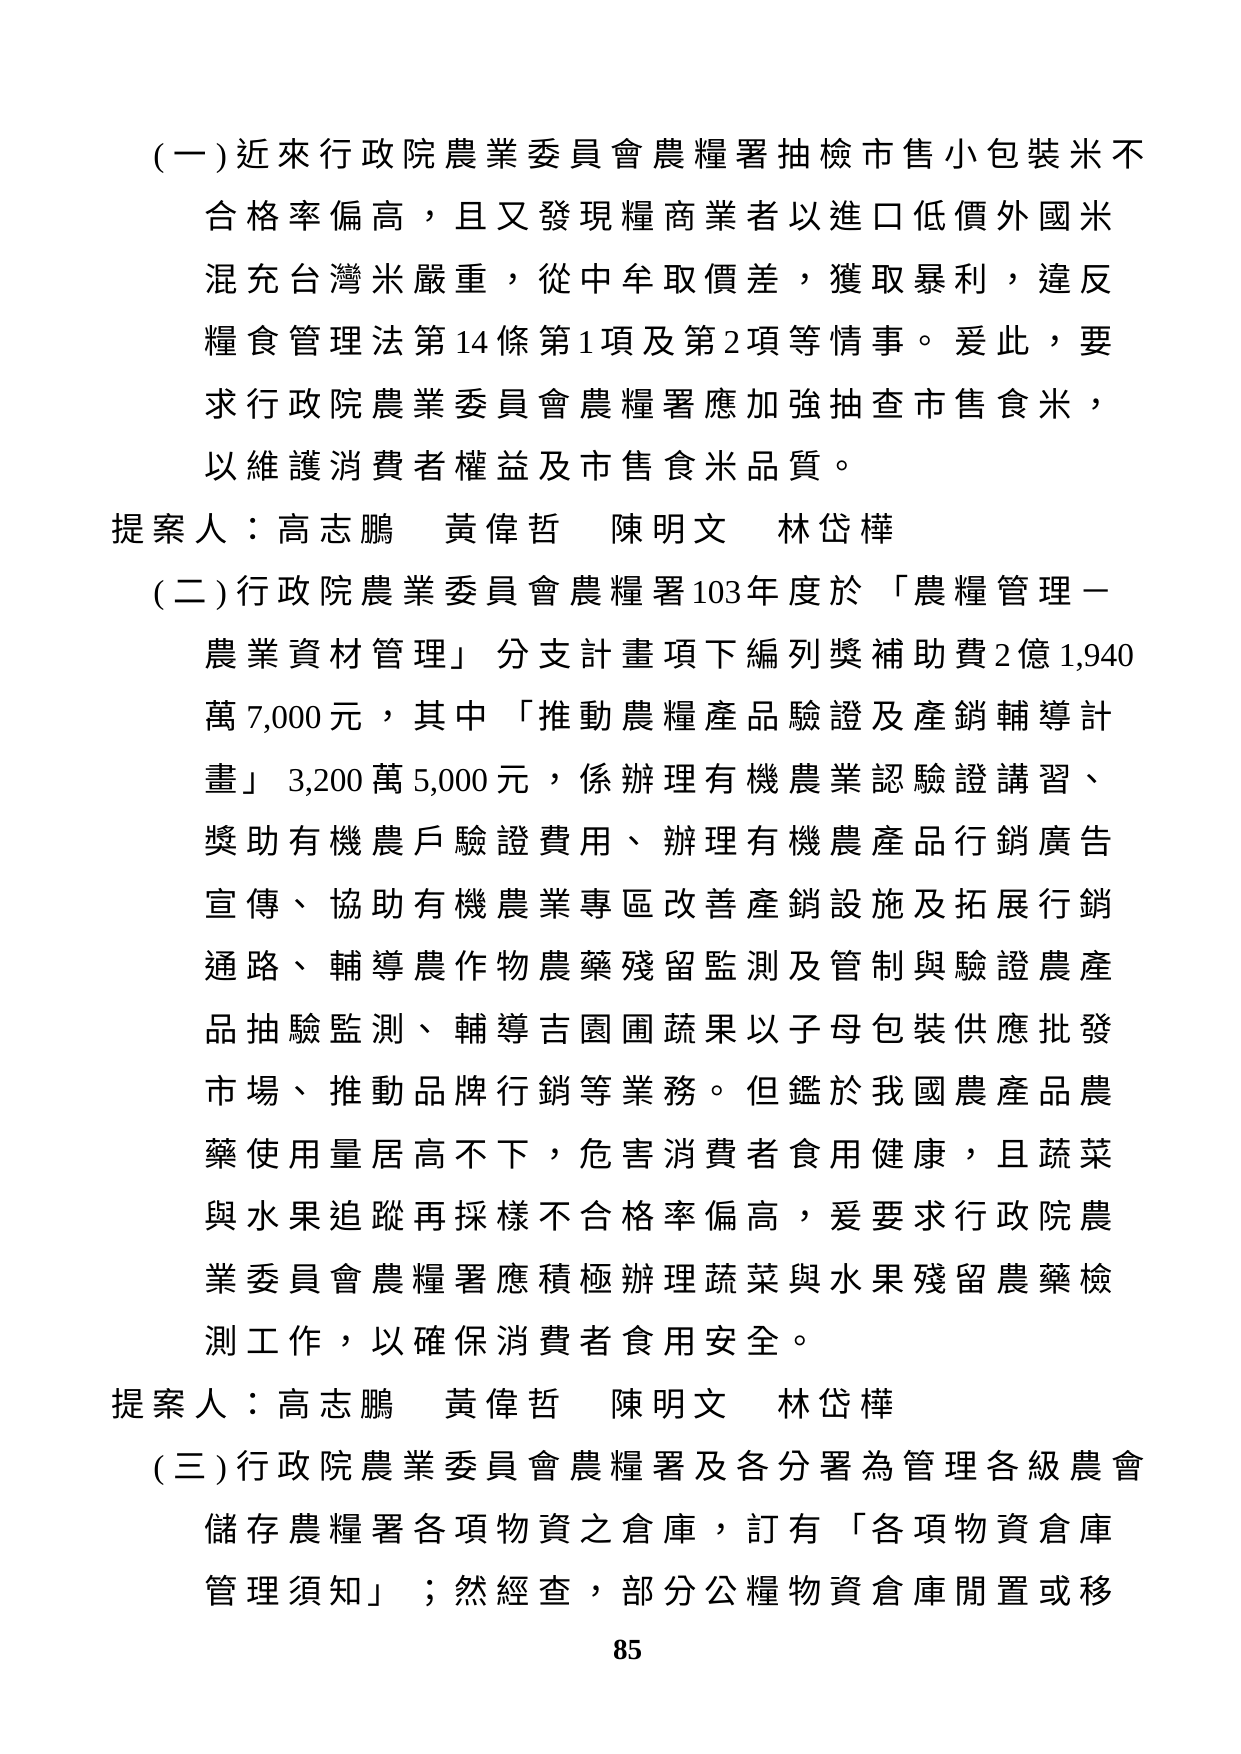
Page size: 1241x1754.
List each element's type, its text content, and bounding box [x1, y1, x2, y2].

text 提案人：高志鵬 黃偉哲 陳明文 林岱樺 [107, 485, 1044, 548]
text (三)行政院農業委員會農糧署及各分署為管理各級農會儲存農糧署各項物資之倉庫，訂有「各項物資倉庫管理須知」；然經查，部分公糧物資倉庫閒置或移 [141, 1423, 1148, 1610]
text (一)近來行政院農業委員會農糧署抽檢市售小包裝米不合格率偏高，且又發現糧商業者以進口低價外國米混充台灣米嚴重，從中牟取價差，獲取暴利，違反糧食管理法第14條第1項及第2項等情事。爰此，要求行政院農業委員會農糧署應加強抽查市售食米，以維護消費者權益及市售食米品質。 [141, 110, 1148, 485]
text 提案人：高志鵬 黃偉哲 陳明文 林岱樺 [107, 1360, 1044, 1423]
text (二)行政院農業委員會農糧署103年度於「農糧管理－農業資材管理」分支計畫項下編列獎補助費2億1,940萬7,000元，其中「推動農糧產品驗證及產銷輔導計畫」3,200萬5,000元，係辦理有機農業認驗證講習、獎助有機農戶驗證費用、辦理有機農產品行銷廣告宣傳、協助有機農業專區改善產銷設施及拓展行銷通路、輔導農作物農藥殘留監測及管制與驗證農產品抽驗監測、輔導吉園圃蔬果以子母包裝供應批發市場、推動品牌行銷等業務。但鑑於我國農產品農藥使用量居高不下，危害消費者食用健康，且蔬菜與水果追蹤再採樣不合格率偏高，爰要求行政院農業委員會農糧署應積極辦理蔬菜與水果殘留農藥檢測工作，以確保消費者食用安全。 [141, 548, 1148, 1360]
